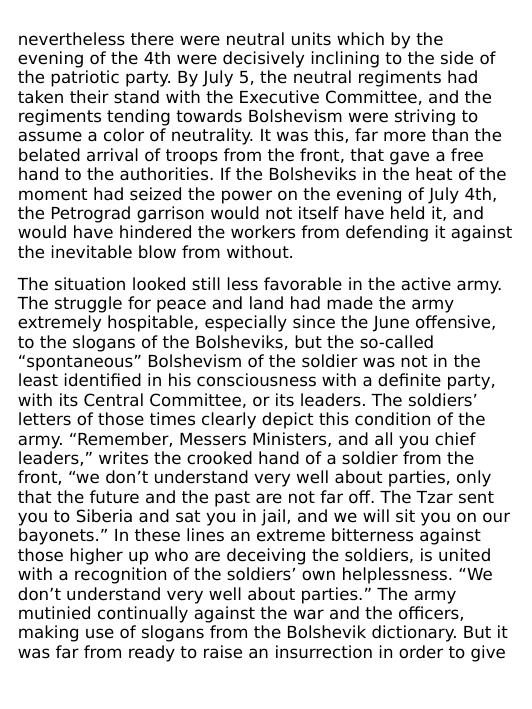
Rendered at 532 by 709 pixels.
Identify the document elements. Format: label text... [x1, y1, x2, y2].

text The situation looked still less favorable in the active army. The struggle for peace and land had made the army extremely hospitable, especially since the June offensive, to the slogans of the Bolsheviks, but the so-called “spontaneous” Bolshevism of the soldier was not in the least identified in his consciousness with a definite party, with its Central Committee, or its leaders. The soldiers’ letters of those times clearly depict this condition of the army. “Remember, Messers Ministers, and all you chief leaders,” writes the crooked hand of a soldier from the front, “we don’t understand very well about parties, only that the future and the past are not far off. The Tzar sent you to Siberia and sat you in jail, and we will sit you on our bayonets.” In these lines an extreme bitterness against those higher up who are deceiving the soldiers, is united with a recognition of the soldiers’ own helplessness. “We don’t understand very well about parties.” The army mutinied continually against the war and the officers, making use of slogans from the Bolshevik dictionary. But it was far from ready to raise an insurrection in order to give [18, 274, 514, 662]
text nevertheless there were neutral units which by the evening of the 4th were decisively inclining to the side of the patriotic party. By July 5, the neutral regiments had taken their stand with the Executive Committee, and the regiments tending towards Bolshevism were striving to assume a color of neutrality. It was this, far more than the belated arrival of troops from the front, that gave a free hand to the authorities. If the Bolsheviks in the heat of the moment had seized the power on the evening of July 4th, the Petrograd garrison would not itself have held it, and would have hindered the workers from defending it against the inevitable blow from without. [18, 29, 514, 262]
